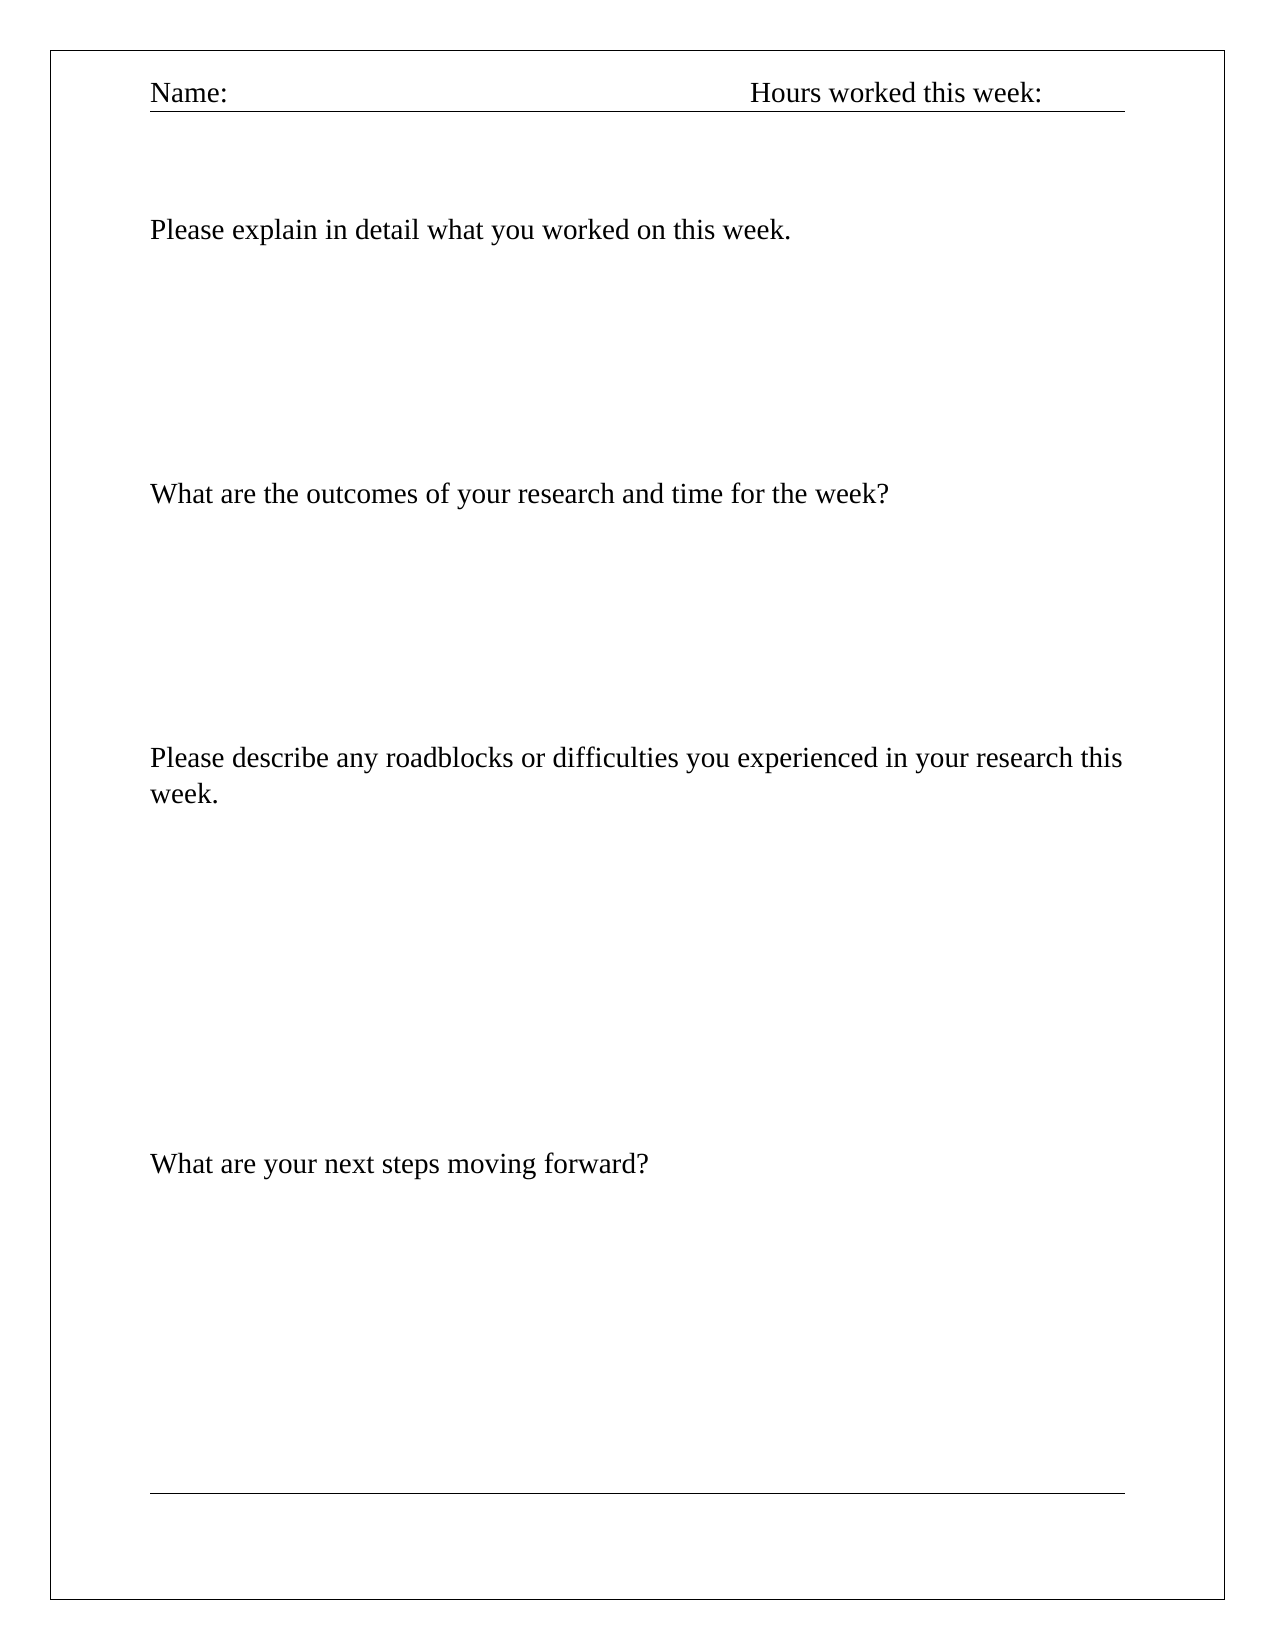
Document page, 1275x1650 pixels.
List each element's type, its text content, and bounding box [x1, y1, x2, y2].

text What are your next steps moving forward? [150, 1146, 1125, 1179]
text Please describe any roadblocks or difficulties you experienced in your research this week. [150, 740, 1125, 809]
text What are the outcomes of your research and time for the week? [150, 476, 1125, 509]
text Please explain in detail what you worked on this week. [150, 212, 1125, 245]
